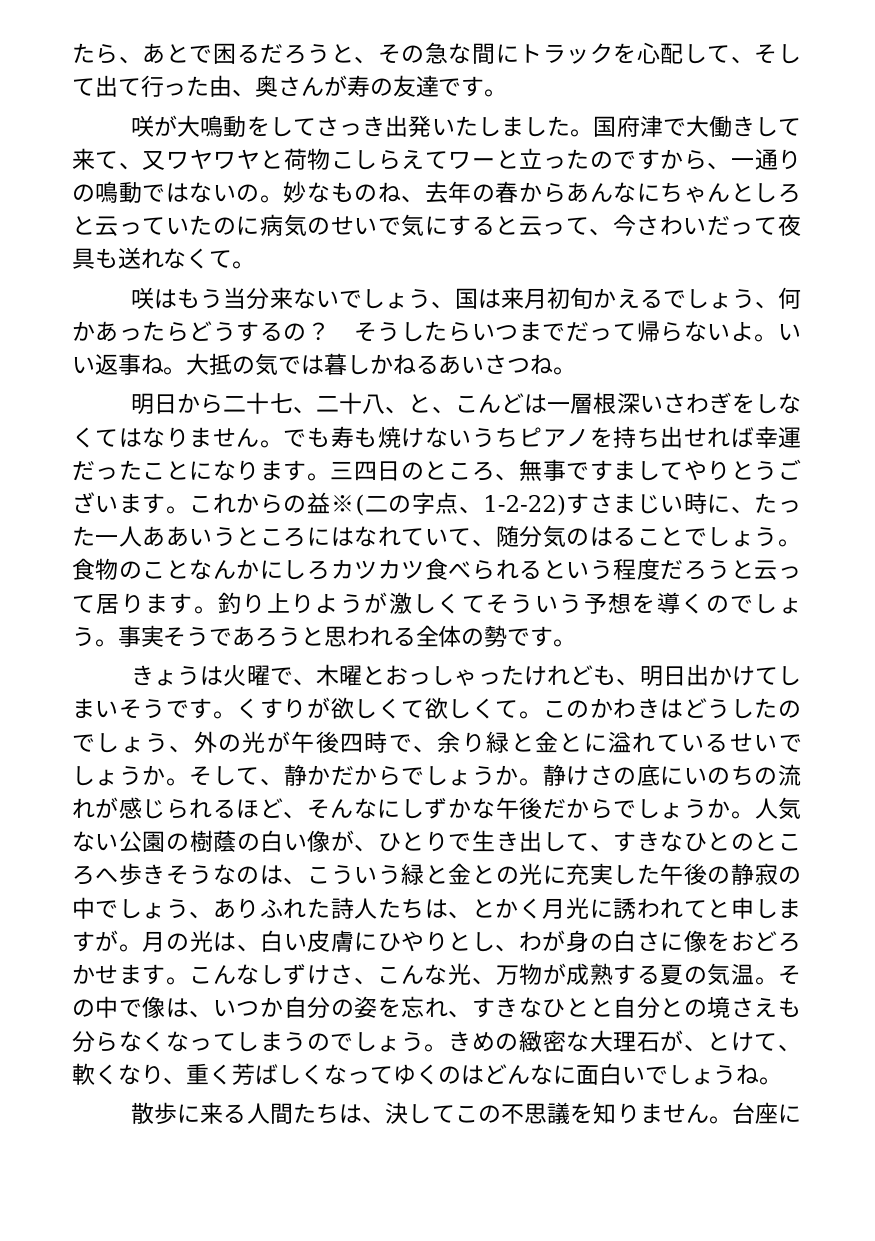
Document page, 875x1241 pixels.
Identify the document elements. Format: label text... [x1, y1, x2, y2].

text 咲が大鳴動をしてさっき出発いたしました。国府津で大働きして来て、又ワヤワヤと荷物こしらえてワーと立ったのですから、一通りの鳴動ではないの。妙なものね、去年の春からあんなにちゃんとしろと云っていたのに病気のせいで気にすると云って、今さわいだって夜具も送れなくて。 [72, 108, 802, 274]
text きょうは火曜で、木曜とおっしゃったけれども、明日出かけてしまいそうです。くすりが欲しくて欲しくて。このかわきはどうしたのでしょう、外の光が午後四時で、余り緑と金とに溢れているせいでしょうか。そして、静かだからでしょうか。静けさの底にいのちの流れが感じられるほど、そんなにしずかな午後だからでしょうか。人気ない公園の樹蔭の白い像が、ひとりで生き出して、すきなひとのところへ歩きそうなのは、こういう緑と金との光に充実した午後の静寂の中でしょう、ありふれた詩人たちは、とかく月光に誘われてと申しますが。月の光は、白い皮膚にひやりとし、わが身の白さに像をおどろかせます。こんなしずけさ、こんな光、万物が成熟する夏の気温。その中で像は、いつか自分の姿を忘れ、すきなひとと自分との境さえも分らなくなってしまうのでしょう。きめの緻密な大理石が、とけて、軟くなり、重く芳ばしくなってゆくのはどんなに面白いでしょうね。 [72, 658, 802, 1090]
text 明日から二十七、二十八、と、こんどは一層根深いさわぎをしなくてはなりません。でも寿も焼けないうちピアノを持ち出せれば幸運だったことになります。三四日のところ、無事ですましてやりとうございます。これからの益※(二の字点、1-2-22)すさまじい時に、たった一人ああいうところにはなれていて、随分気のはることでしょう。食物のことなんかにしろカツカツ食べられるという程度だろうと云って居ります。釣り上りようが激しくてそういう予想を導くのでしょう。事実そうであろうと思われる全体の勢です。 [72, 386, 802, 652]
text 散歩に来る人間たちは、決してこの不思議を知りません。台座に [72, 1096, 802, 1129]
text 咲はもう当分来ないでしょう、国は来月初旬かえるでしょう、何かあったらどうするの？ そうしたらいつまでだって帰らないよ。いい返事ね。大抵の気では暮しかねるあいさつね。 [72, 281, 802, 380]
text たら、あとで困るだろうと、その急な間にトラックを心配して、そして出て行った由、奥さんが寿の友達です。 [72, 36, 802, 102]
